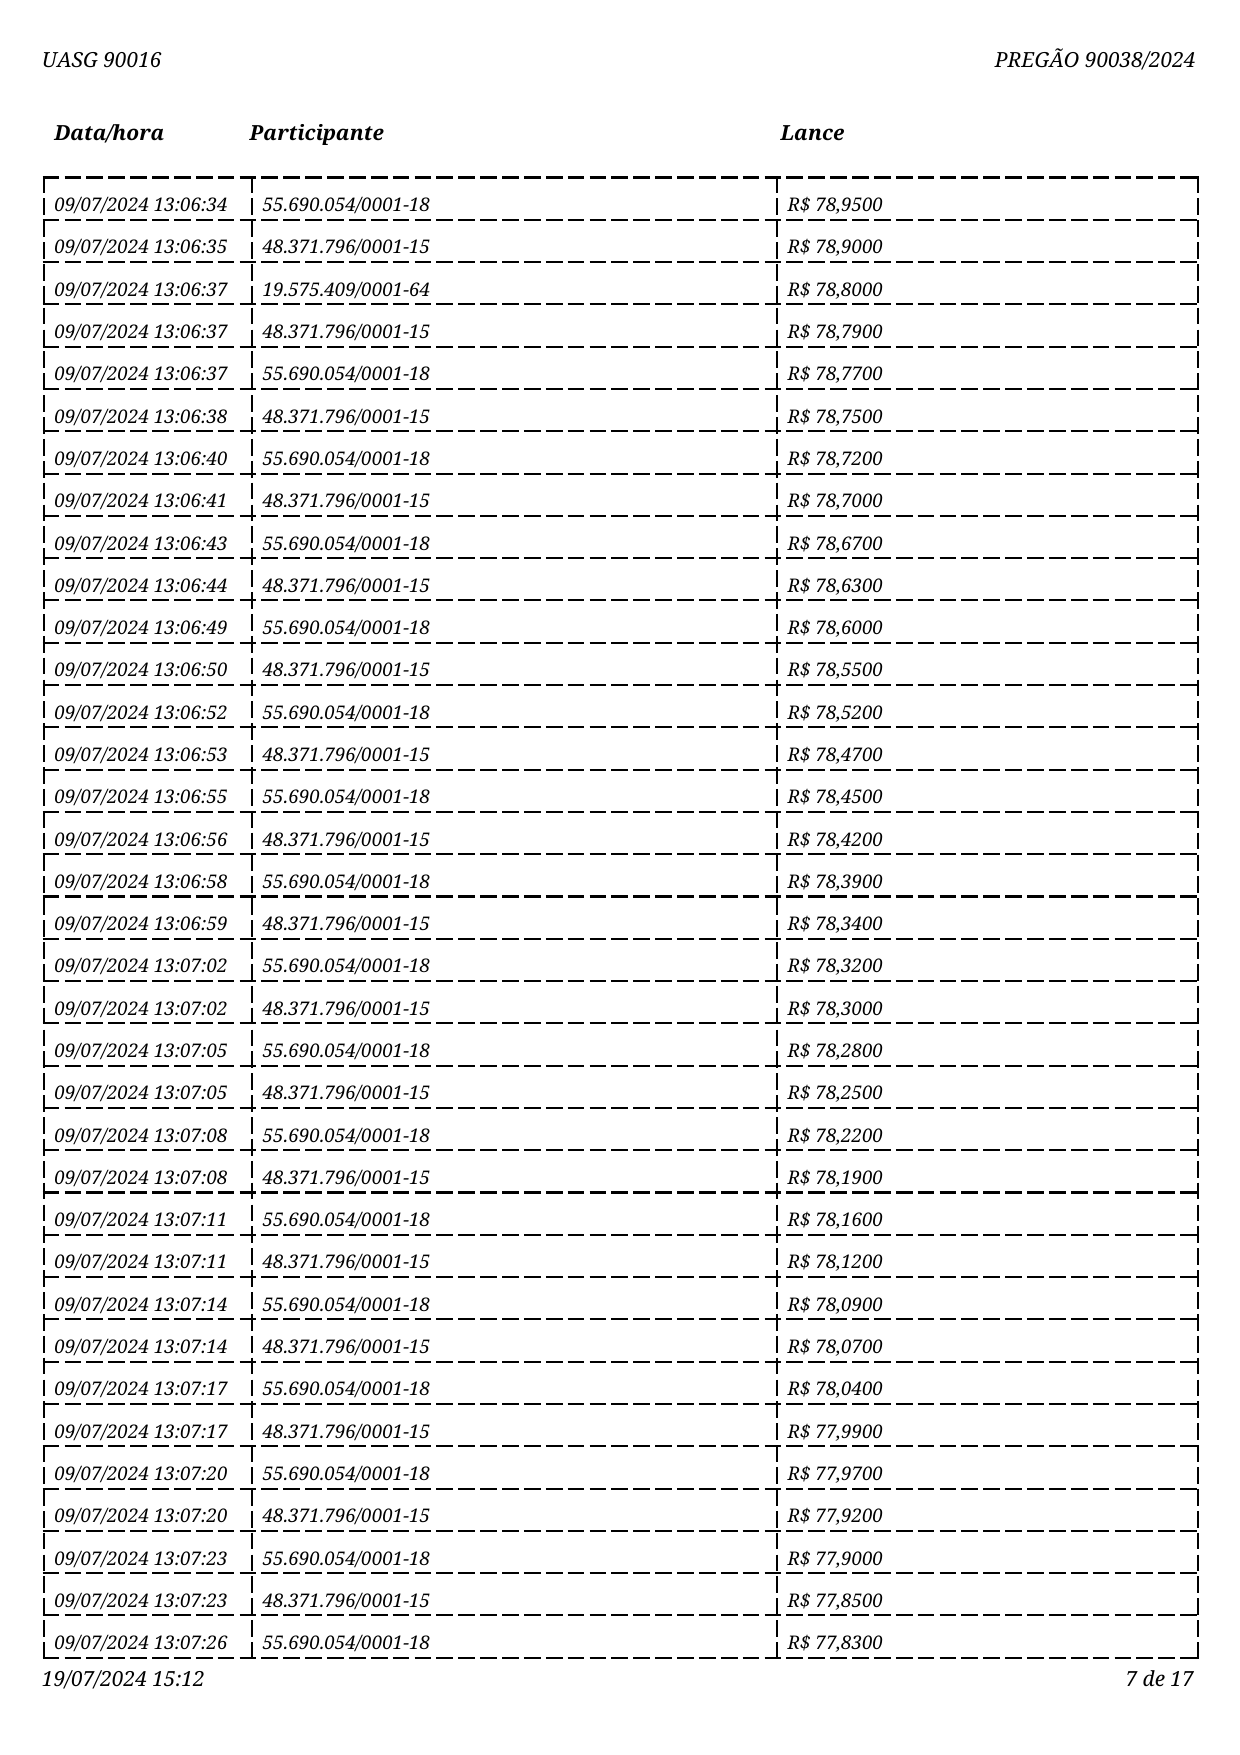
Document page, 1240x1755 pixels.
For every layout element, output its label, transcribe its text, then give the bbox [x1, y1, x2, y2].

table_cell R$ 78,3200 [777, 938, 1198, 980]
table_cell 48.371.796/0001-15 [252, 557, 777, 599]
table_cell 09/07/2024 13:06:58 [44, 853, 252, 895]
table_cell 48.371.796/0001-15 [252, 219, 777, 261]
table_cell R$ 78,6300 [777, 557, 1198, 599]
table_cell R$ 77,9000 [777, 1530, 1198, 1572]
table_cell 09/07/2024 13:06:38 [44, 388, 252, 430]
table_cell 48.371.796/0001-15 [252, 980, 777, 1022]
table_cell R$ 78,4200 [777, 811, 1198, 853]
table_header R$ 78,9500 [777, 176, 1198, 219]
table_cell 48.371.796/0001-15 [252, 895, 777, 938]
table_cell R$ 77,9900 [777, 1403, 1198, 1445]
table_cell 19.575.409/0001-64 [252, 261, 777, 303]
table_cell R$ 78,7500 [777, 388, 1198, 430]
table_cell R$ 78,7200 [777, 430, 1198, 472]
table_cell R$ 78,2800 [777, 1022, 1198, 1064]
table_cell 48.371.796/0001-15 [252, 473, 777, 515]
table_cell 55.690.054/0001-18 [252, 769, 777, 811]
table_header 09/07/2024 13:06:34 [44, 176, 252, 219]
table_cell R$ 78,8000 [777, 261, 1198, 303]
table_cell 09/07/2024 13:06:37 [44, 346, 252, 388]
table_cell 48.371.796/0001-15 [252, 1403, 777, 1445]
table_cell R$ 77,8500 [777, 1572, 1198, 1614]
table_cell 09/07/2024 13:07:14 [44, 1276, 252, 1318]
table_cell R$ 78,5200 [777, 684, 1198, 726]
table_cell 48.371.796/0001-15 [252, 642, 777, 684]
table_cell 48.371.796/0001-15 [252, 303, 777, 346]
table_cell R$ 78,2200 [777, 1107, 1198, 1149]
table_cell 48.371.796/0001-15 [252, 1149, 777, 1191]
table_cell R$ 78,3900 [777, 853, 1198, 895]
table_cell R$ 78,1600 [777, 1191, 1198, 1234]
table_cell R$ 78,4500 [777, 769, 1198, 811]
table_cell 48.371.796/0001-15 [252, 811, 777, 853]
table_cell 09/07/2024 13:07:14 [44, 1318, 252, 1361]
table_cell R$ 78,4700 [777, 726, 1198, 768]
table_cell R$ 78,9000 [777, 219, 1198, 261]
table_cell 09/07/2024 13:07:08 [44, 1149, 252, 1191]
table_cell 09/07/2024 13:07:20 [44, 1488, 252, 1530]
table_cell R$ 78,1200 [777, 1234, 1198, 1276]
table_cell 09/07/2024 13:07:17 [44, 1403, 252, 1445]
table_cell 09/07/2024 13:06:37 [44, 303, 252, 346]
table_cell 48.371.796/0001-15 [252, 1572, 777, 1614]
table_cell 09/07/2024 13:06:52 [44, 684, 252, 726]
table_cell 55.690.054/0001-18 [252, 515, 777, 557]
table_cell 09/07/2024 13:06:40 [44, 430, 252, 472]
table_cell R$ 78,7700 [777, 346, 1198, 388]
table_cell R$ 78,7900 [777, 303, 1198, 346]
table_cell 55.690.054/0001-18 [252, 938, 777, 980]
table_cell R$ 78,0400 [777, 1361, 1198, 1403]
table_cell 09/07/2024 13:06:37 [44, 261, 252, 303]
table_cell 55.690.054/0001-18 [252, 1361, 777, 1403]
table_cell 55.690.054/0001-18 [252, 1191, 777, 1234]
table_cell 55.690.054/0001-18 [252, 1445, 777, 1487]
table_cell 09/07/2024 13:06:44 [44, 557, 252, 599]
table_cell 55.690.054/0001-18 [252, 430, 777, 472]
table_cell 55.690.054/0001-18 [252, 1022, 777, 1064]
table_header 55.690.054/0001-18 [252, 176, 777, 219]
table_cell R$ 77,8300 [777, 1614, 1198, 1657]
table_cell 09/07/2024 13:06:43 [44, 515, 252, 557]
table_cell 48.371.796/0001-15 [252, 1234, 777, 1276]
table_cell R$ 78,2500 [777, 1065, 1198, 1107]
table_cell 48.371.796/0001-15 [252, 726, 777, 768]
table_cell 55.690.054/0001-18 [252, 1107, 777, 1149]
table_cell 09/07/2024 13:07:17 [44, 1361, 252, 1403]
table_cell 09/07/2024 13:06:41 [44, 473, 252, 515]
table_cell 55.690.054/0001-18 [252, 853, 777, 895]
table_cell 09/07/2024 13:07:23 [44, 1530, 252, 1572]
table_cell 48.371.796/0001-15 [252, 388, 777, 430]
table_cell 55.690.054/0001-18 [252, 1614, 777, 1657]
table_cell 09/07/2024 13:06:53 [44, 726, 252, 768]
table_cell 09/07/2024 13:07:11 [44, 1234, 252, 1276]
table_cell 09/07/2024 13:06:35 [44, 219, 252, 261]
table_cell 09/07/2024 13:07:02 [44, 980, 252, 1022]
table_cell R$ 78,3000 [777, 980, 1198, 1022]
table_cell 55.690.054/0001-18 [252, 346, 777, 388]
table_cell 48.371.796/0001-15 [252, 1065, 777, 1107]
table_cell 09/07/2024 13:06:49 [44, 599, 252, 642]
table_cell R$ 78,6700 [777, 515, 1198, 557]
table_cell 09/07/2024 13:06:56 [44, 811, 252, 853]
table_cell R$ 78,0700 [777, 1318, 1198, 1361]
table_cell 09/07/2024 13:07:20 [44, 1445, 252, 1487]
table_cell R$ 78,5500 [777, 642, 1198, 684]
table_cell R$ 78,3400 [777, 895, 1198, 938]
table_cell 55.690.054/0001-18 [252, 1530, 777, 1572]
table_cell 09/07/2024 13:07:05 [44, 1022, 252, 1064]
table_cell 09/07/2024 13:06:59 [44, 895, 252, 938]
table_cell R$ 77,9700 [777, 1445, 1198, 1487]
table_cell 09/07/2024 13:07:23 [44, 1572, 252, 1614]
table_cell 09/07/2024 13:07:05 [44, 1065, 252, 1107]
table_cell 09/07/2024 13:07:26 [44, 1614, 252, 1657]
table_cell 09/07/2024 13:06:50 [44, 642, 252, 684]
table_cell 48.371.796/0001-15 [252, 1488, 777, 1530]
table_cell R$ 78,1900 [777, 1149, 1198, 1191]
table_cell R$ 78,6000 [777, 599, 1198, 642]
table_cell 09/07/2024 13:07:02 [44, 938, 252, 980]
table_cell R$ 77,9200 [777, 1488, 1198, 1530]
table_cell 09/07/2024 13:07:08 [44, 1107, 252, 1149]
table_cell 09/07/2024 13:06:55 [44, 769, 252, 811]
table_cell R$ 78,7000 [777, 473, 1198, 515]
table_cell 55.690.054/0001-18 [252, 684, 777, 726]
table_cell R$ 78,0900 [777, 1276, 1198, 1318]
table_cell 09/07/2024 13:07:11 [44, 1191, 252, 1234]
table_cell 55.690.054/0001-18 [252, 1276, 777, 1318]
table_cell 48.371.796/0001-15 [252, 1318, 777, 1361]
table_cell 55.690.054/0001-18 [252, 599, 777, 642]
